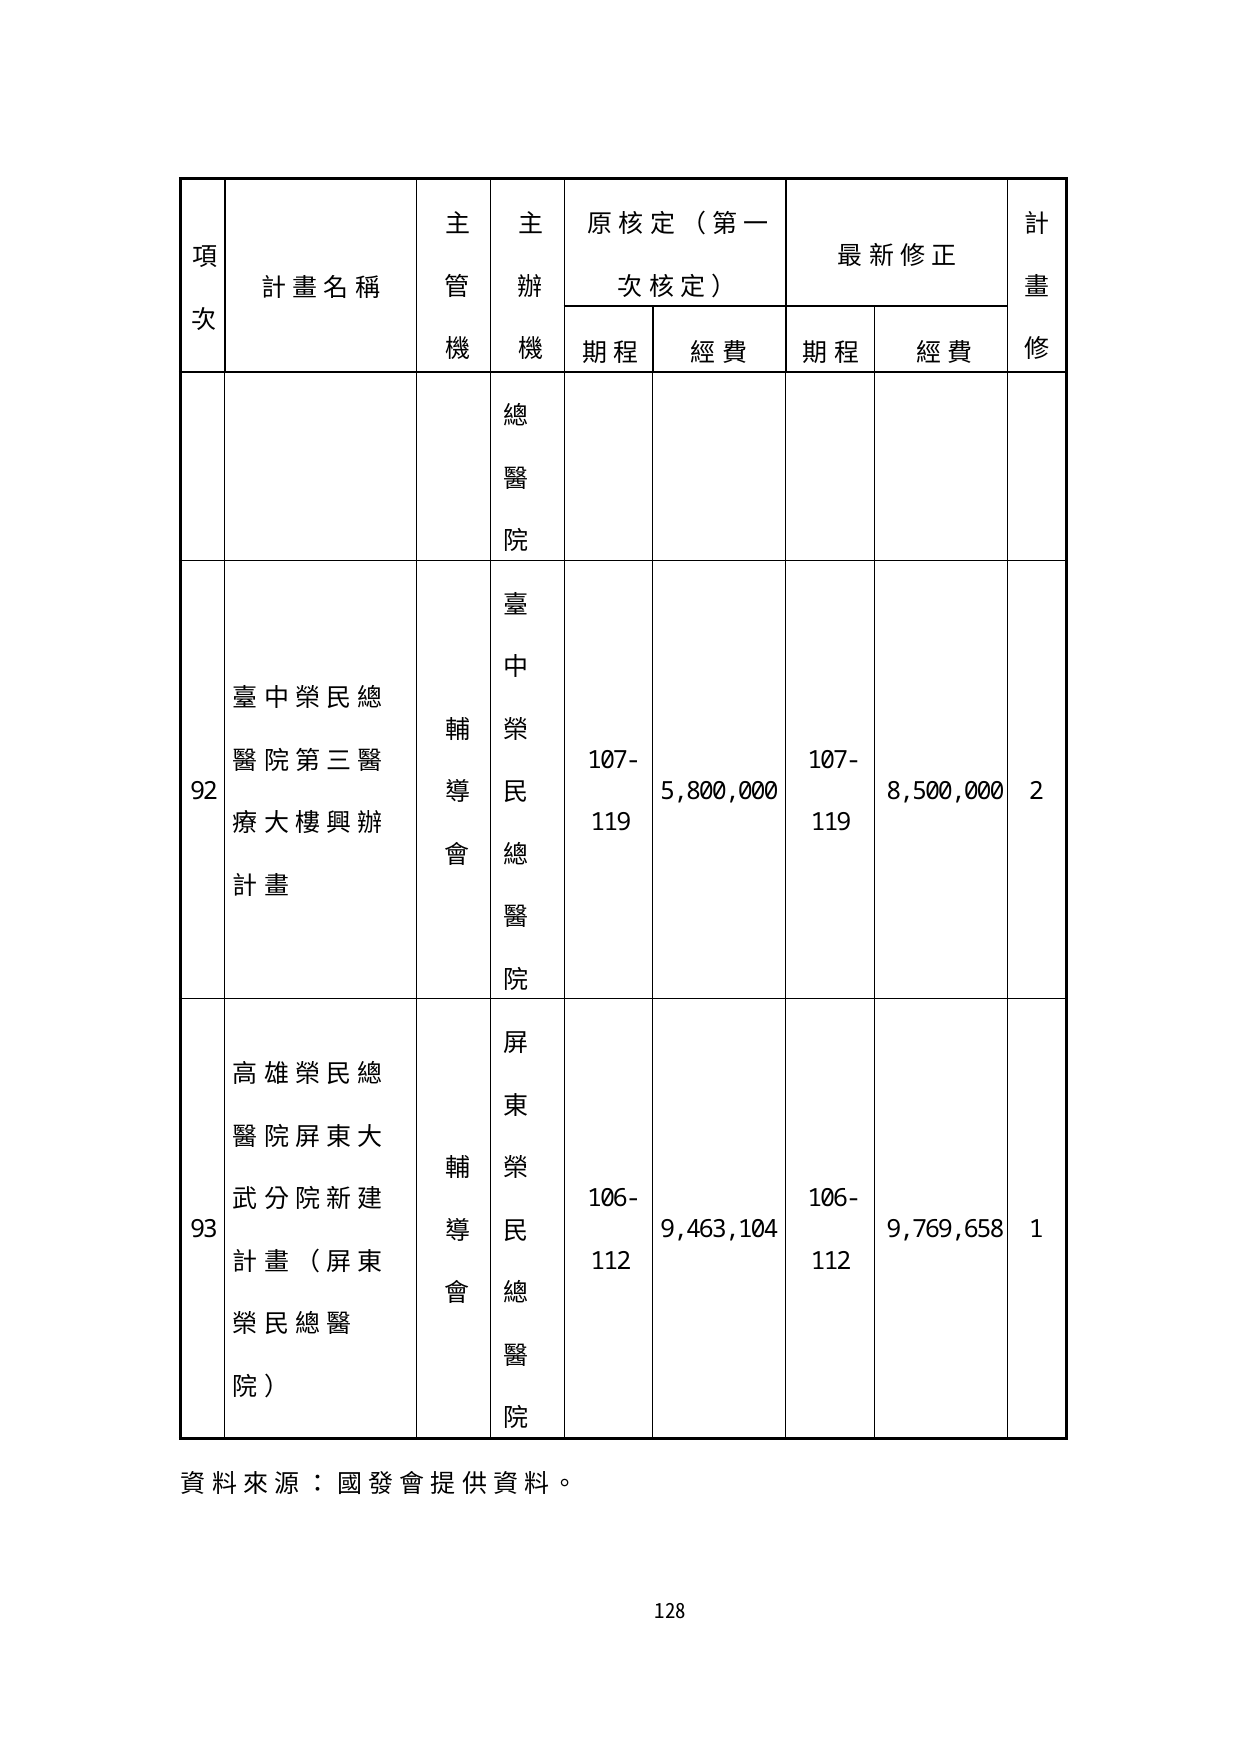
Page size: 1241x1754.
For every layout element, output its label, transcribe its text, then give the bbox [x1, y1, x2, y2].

table_cell [786, 373, 874, 559]
table_cell 106-112 [565, 999, 652, 1437]
table_cell 9,769,658 [875, 999, 1007, 1437]
table_cell 8,500,000 [875, 561, 1007, 998]
table_cell 2 [1008, 561, 1065, 998]
table_cell 經費 [654, 307, 785, 371]
table_cell 輔導會 [417, 561, 490, 998]
table_header 計畫名稱 [226, 180, 416, 371]
table_cell 5,800,000 [653, 561, 785, 998]
table_cell 輔導會 [417, 999, 490, 1437]
table_header 計畫修正次數 [1008, 180, 1065, 371]
table_header 主辦 機關 [491, 180, 564, 371]
table_cell [225, 373, 416, 559]
table_cell [875, 373, 1007, 559]
table_cell [565, 373, 652, 559]
table_cell 1 [1008, 999, 1065, 1437]
table_cell 107-119 [565, 561, 652, 998]
table_cell 107-119 [786, 561, 874, 998]
table_cell 輔導會 [417, 373, 490, 559]
table_cell 106-112 [786, 999, 874, 1437]
table_cell [182, 373, 224, 559]
table_cell 93 [182, 999, 224, 1437]
table_cell 92 [182, 561, 224, 998]
table_cell 屏東榮民總醫院 [491, 999, 564, 1437]
table_cell 臺北榮民總醫院 [491, 373, 564, 559]
table_cell 臺中榮民總醫院 [491, 561, 564, 998]
table_cell 期程 [565, 307, 652, 371]
table_header 原核定（第一次核定） [565, 180, 785, 305]
table_cell 經費 [875, 307, 1007, 371]
table_cell [653, 373, 785, 559]
table_header 最新修正 [787, 180, 1007, 305]
table_cell 臺中榮民總醫院第三醫療大樓興辦計畫 [225, 561, 416, 998]
table_header 項次 [182, 180, 224, 371]
table_cell 期程 [787, 307, 874, 371]
table_cell 9,463,104 [653, 999, 785, 1437]
table_header 主管 機關 [417, 180, 490, 371]
table_cell 高雄榮民總醫院屏東大武分院新建計畫（屏東榮民總醫院） [225, 999, 416, 1437]
text 資料來源：國發會提供資料。 [177, 1440, 1063, 1502]
table_cell 1 [1008, 373, 1065, 559]
